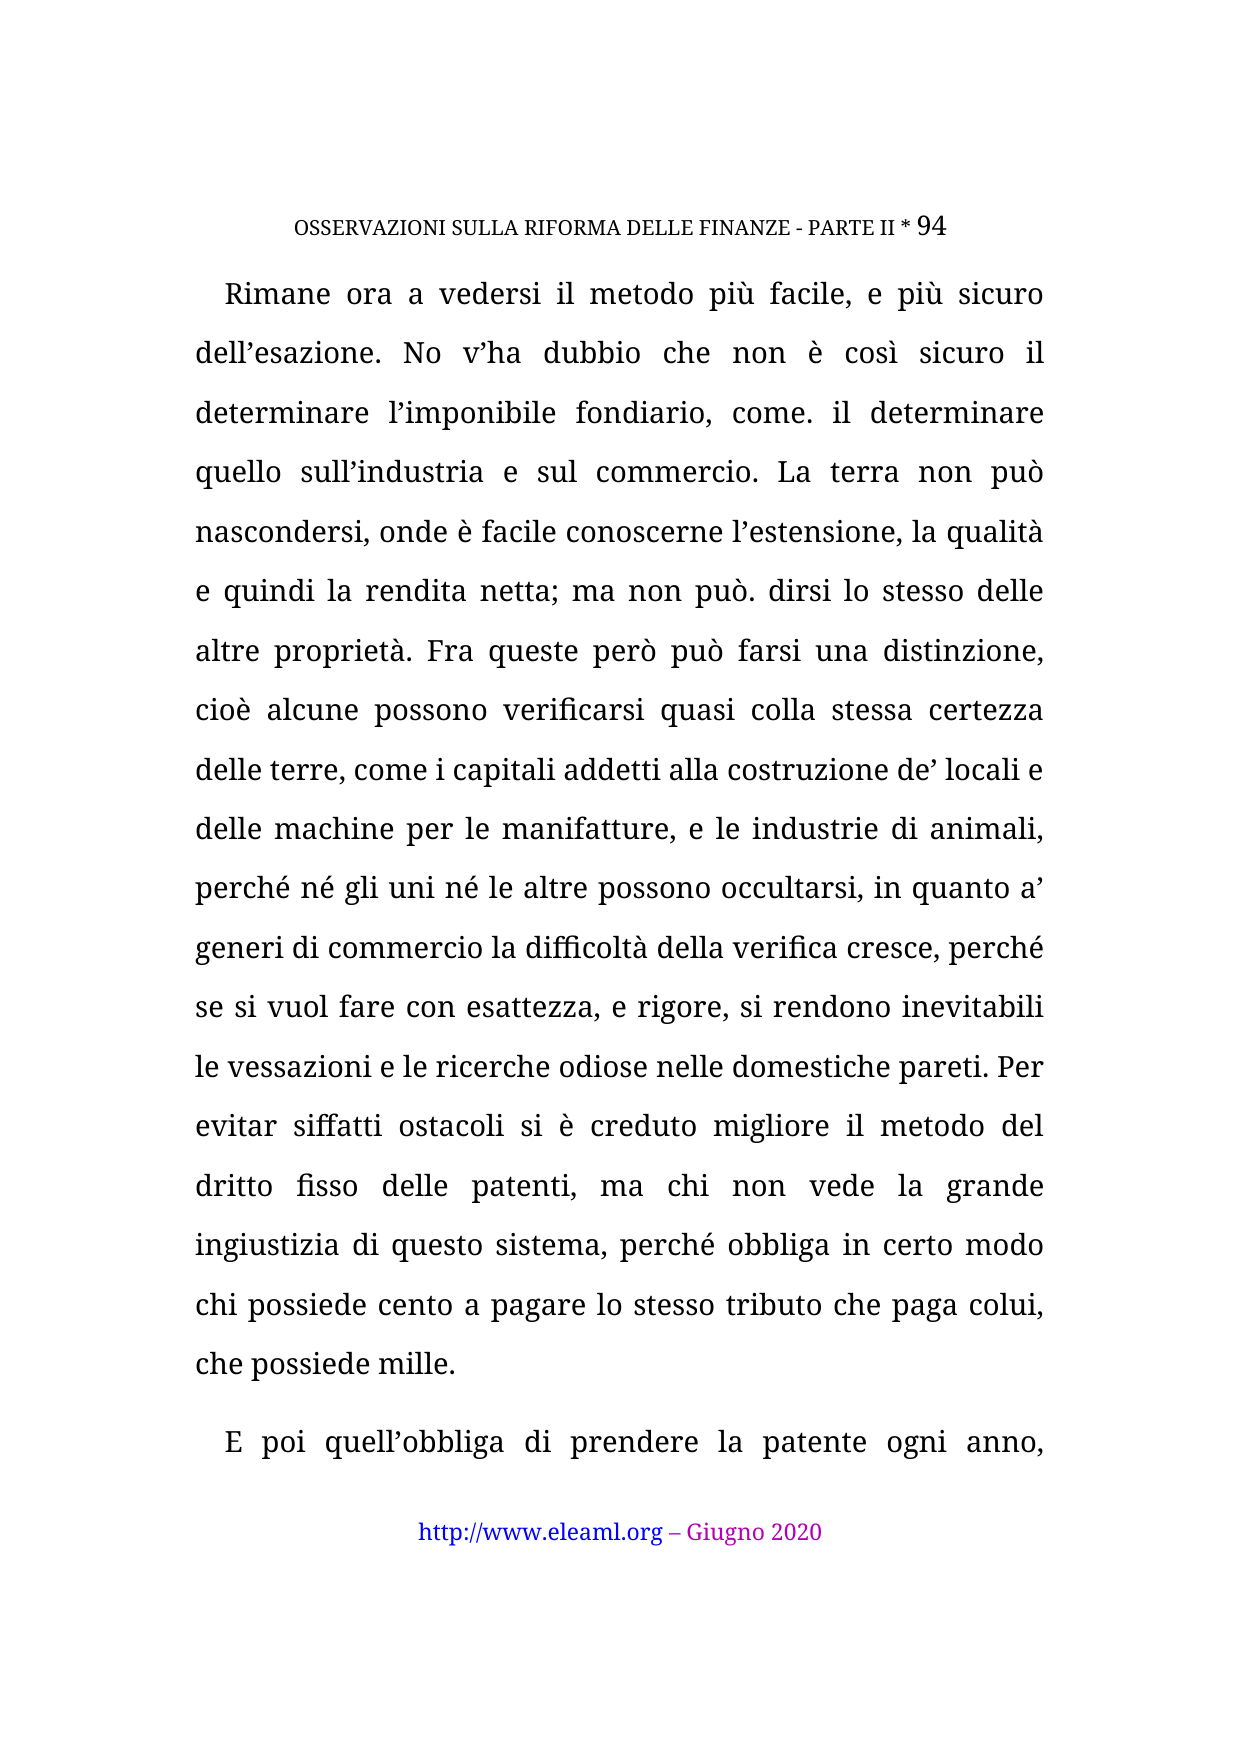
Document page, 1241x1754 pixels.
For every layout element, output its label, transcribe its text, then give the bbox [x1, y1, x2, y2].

text E poi quell’obbliga di prendere la patente ogni anno, [195, 1421, 1045, 1461]
text Rimane ora a vedersi il metodo più facile, e più sicuro dell’esazione. No v’ha dubbio che non è così sicuro il determinare l’imponibile fondiario, come. il determinare quello sull’industria e sul commercio. La terra non può nascondersi, onde è facile conoscerne l’estensione, la qualità e quindi la rendita netta; ma non può. dirsi lo stesso delle altre proprietà. Fra queste però può farsi una distinzione, cioè alcune possono verificarsi quasi colla stessa certezza delle terre, come i capitali addetti alla costruzione de’ locali e delle machine per le manifatture, e le industrie di animali, perché né gli uni né le altre possono occultarsi, in quanto a’ generi di commercio la difficoltà della verifica cresce, perché se si vuol fare con esattezza, e rigore, si rendono inevitabili le vessazioni e le ricerche odiose nelle domestiche pareti. Per evitar siffatti ostacoli si è creduto migliore il metodo del dritto fisso delle patenti, ma chi non vede la grande ingiustizia di questo sistema, perché obbliga in certo modo chi possiede cento a pagare lo stesso tributo che paga colui, che possiede mille. [195, 273, 1045, 1383]
